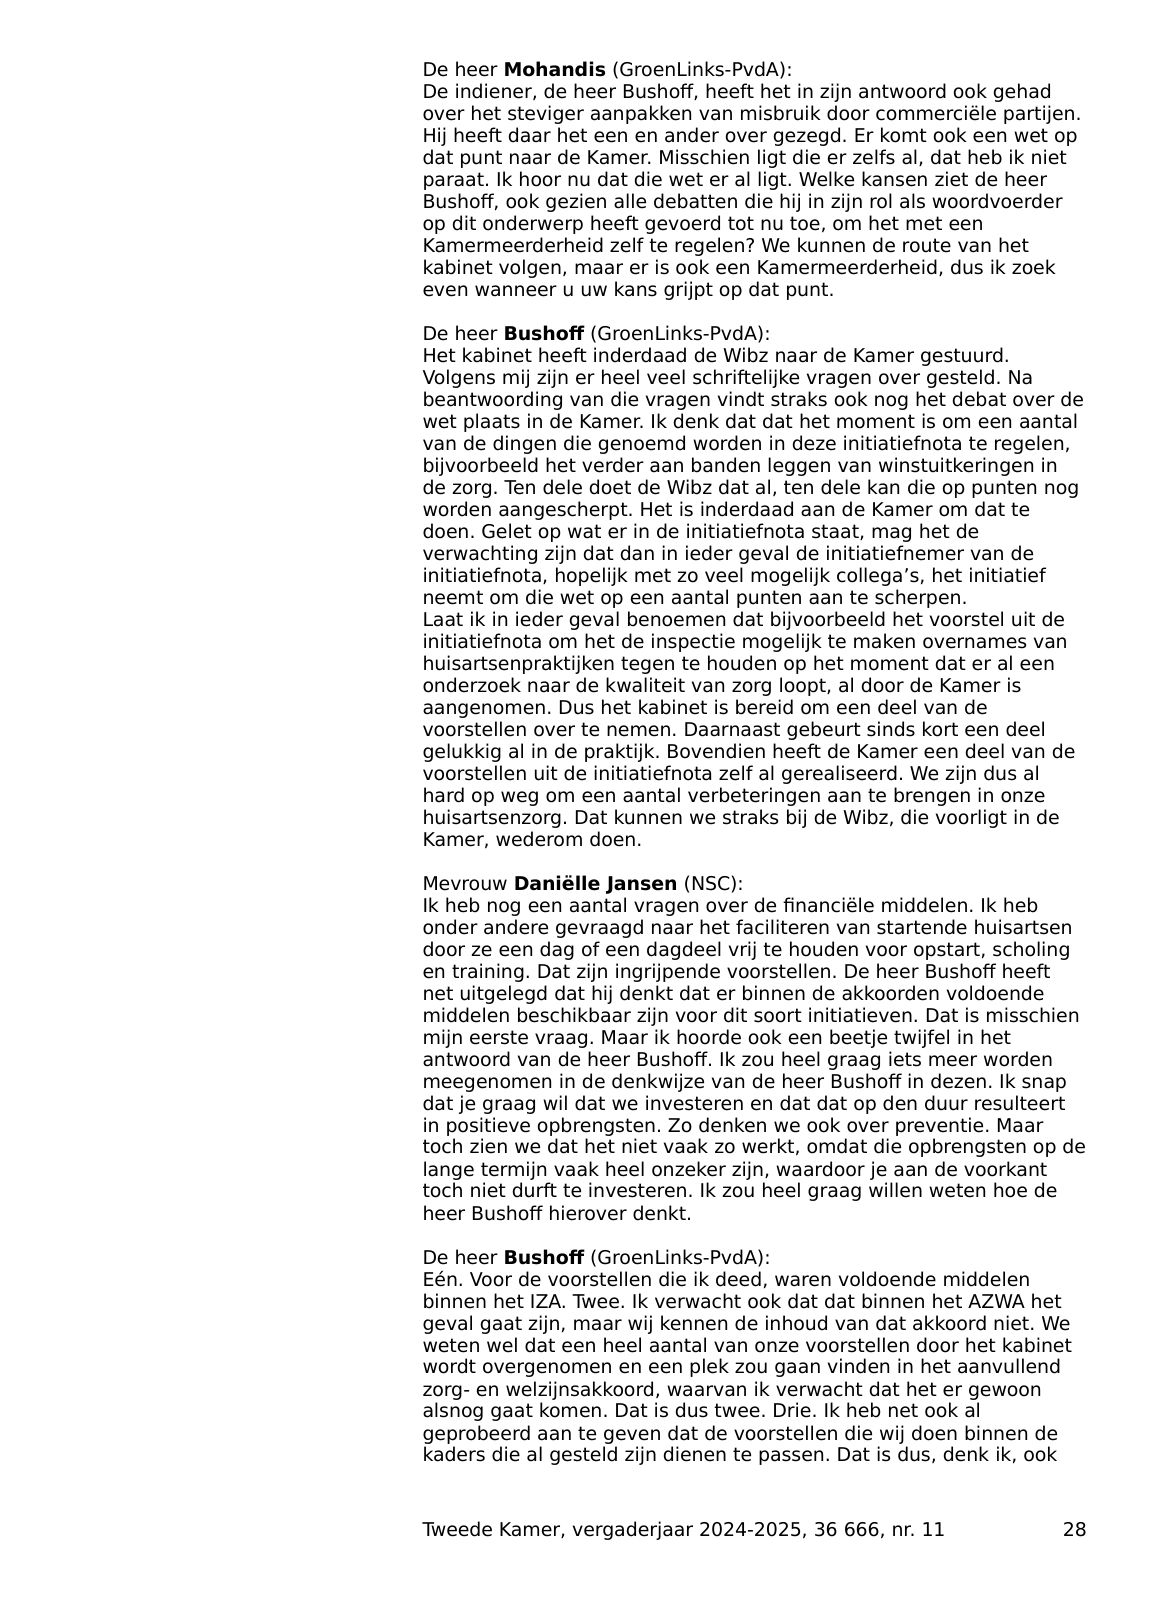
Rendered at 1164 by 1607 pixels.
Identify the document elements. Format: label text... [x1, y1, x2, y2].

text De heer Bushoff (GroenLinks-PvdA): [422, 323, 1087, 345]
text Laat ik in ieder geval benoemen dat bijvoorbeeld het voorstel uit de initiatiefnota om het de inspectie mogelijk te maken overnames van huisartsenpraktijken tegen te houden op het moment dat er al een onderzoek naar de kwaliteit van zorg loopt, al door de Kamer is aangenomen. Dus het kabinet is bereid om een deel van de voorstellen over te nemen. Daarnaast gebeurt sinds kort een deel gelukkig al in de praktijk. Bovendien heeft de Kamer een deel van de voorstellen uit de initiatiefnota zelf al gerealiseerd. We zijn dus al hard op weg om een aantal verbeteringen aan te brengen in onze huisartsenzorg. Dat kunnen we straks bij de Wibz, die voorligt in de Kamer, wederom doen. [422, 609, 1087, 851]
text Mevrouw Daniëlle Jansen (NSC): [422, 873, 1087, 895]
text De indiener, de heer Bushoff, heeft het in zijn antwoord ook gehad over het steviger aanpakken van misbruik door commerciële partijen. Hij heeft daar het een en ander over gezegd. Er komt ook een wet op dat punt naar de Kamer. Misschien ligt die er zelfs al, dat heb ik niet paraat. Ik hoor nu dat die wet er al ligt. Welke kansen ziet de heer Bushoff, ook gezien alle debatten die hij in zijn rol als woordvoerder op dit onderwerp heeft gevoerd tot nu toe, om het met een Kamermeerderheid zelf te regelen? We kunnen de route van het kabinet volgen, maar er is ook een Kamermeerderheid, dus ik zoek even wanneer u uw kans grijpt op dat punt. [422, 81, 1087, 301]
text De heer Bushoff (GroenLinks-PvdA): [422, 1247, 1087, 1268]
text De heer Mohandis (GroenLinks-PvdA): [422, 59, 1087, 81]
text Ik heb nog een aantal vragen over de financiële middelen. Ik heb onder andere gevraagd naar het faciliteren van startende huisartsen door ze een dag of een dagdeel vrij te houden voor opstart, scholing en training. Dat zijn ingrijpende voorstellen. De heer Bushoff heeft net uitgelegd dat hij denkt dat er binnen de akkoorden voldoende middelen beschikbaar zijn voor dit soort initiatieven. Dat is misschien mijn eerste vraag. Maar ik hoorde ook een beetje twijfel in het antwoord van de heer Bushoff. Ik zou heel graag iets meer worden meegenomen in de denkwijze van de heer Bushoff in dezen. Ik snap dat je graag wil dat we investeren en dat dat op den duur resulteert in positieve opbrengsten. Zo denken we ook over preventie. Maar toch zien we dat het niet vaak zo werkt, omdat die opbrengsten op de lange termijn vaak heel onzeker zijn, waardoor je aan de voorkant toch niet durft te investeren. Ik zou heel graag willen weten hoe de heer Bushoff hierover denkt. [422, 895, 1087, 1224]
text Eén. Voor de voorstellen die ik deed, waren voldoende middelen binnen het IZA. Twee. Ik verwacht ook dat dat binnen het AZWA het geval gaat zijn, maar wij kennen de inhoud van dat akkoord niet. We weten wel dat een heel aantal van onze voorstellen door het kabinet wordt overgenomen en een plek zou gaan vinden in het aanvullend zorg- en welzijnsakkoord, waarvan ik verwacht dat het er gewoon alsnog gaat komen. Dat is dus twee. Drie. Ik heb net ook al geprobeerd aan te geven dat de voorstellen die wij doen binnen de kaders die al gesteld zijn dienen te passen. Dat is dus, denk ik, ook [422, 1268, 1087, 1466]
text Het kabinet heeft inderdaad de Wibz naar de Kamer gestuurd. Volgens mij zijn er heel veel schriftelijke vragen over gesteld. Na beantwoording van die vragen vindt straks ook nog het debat over de wet plaats in de Kamer. Ik denk dat dat het moment is om een aantal van de dingen die genoemd worden in deze initiatiefnota te regelen, bijvoorbeeld het verder aan banden leggen van winstuitkeringen in de zorg. Ten dele doet de Wibz dat al, ten dele kan die op punten nog worden aangescherpt. Het is inderdaad aan de Kamer om dat te doen. Gelet op wat er in de initiatiefnota staat, mag het de verwachting zijn dat dan in ieder geval de initiatiefnemer van de initiatiefnota, hopelijk met zo veel mogelijk collega’s, het initiatief neemt om die wet op een aantal punten aan te scherpen. [422, 345, 1087, 609]
